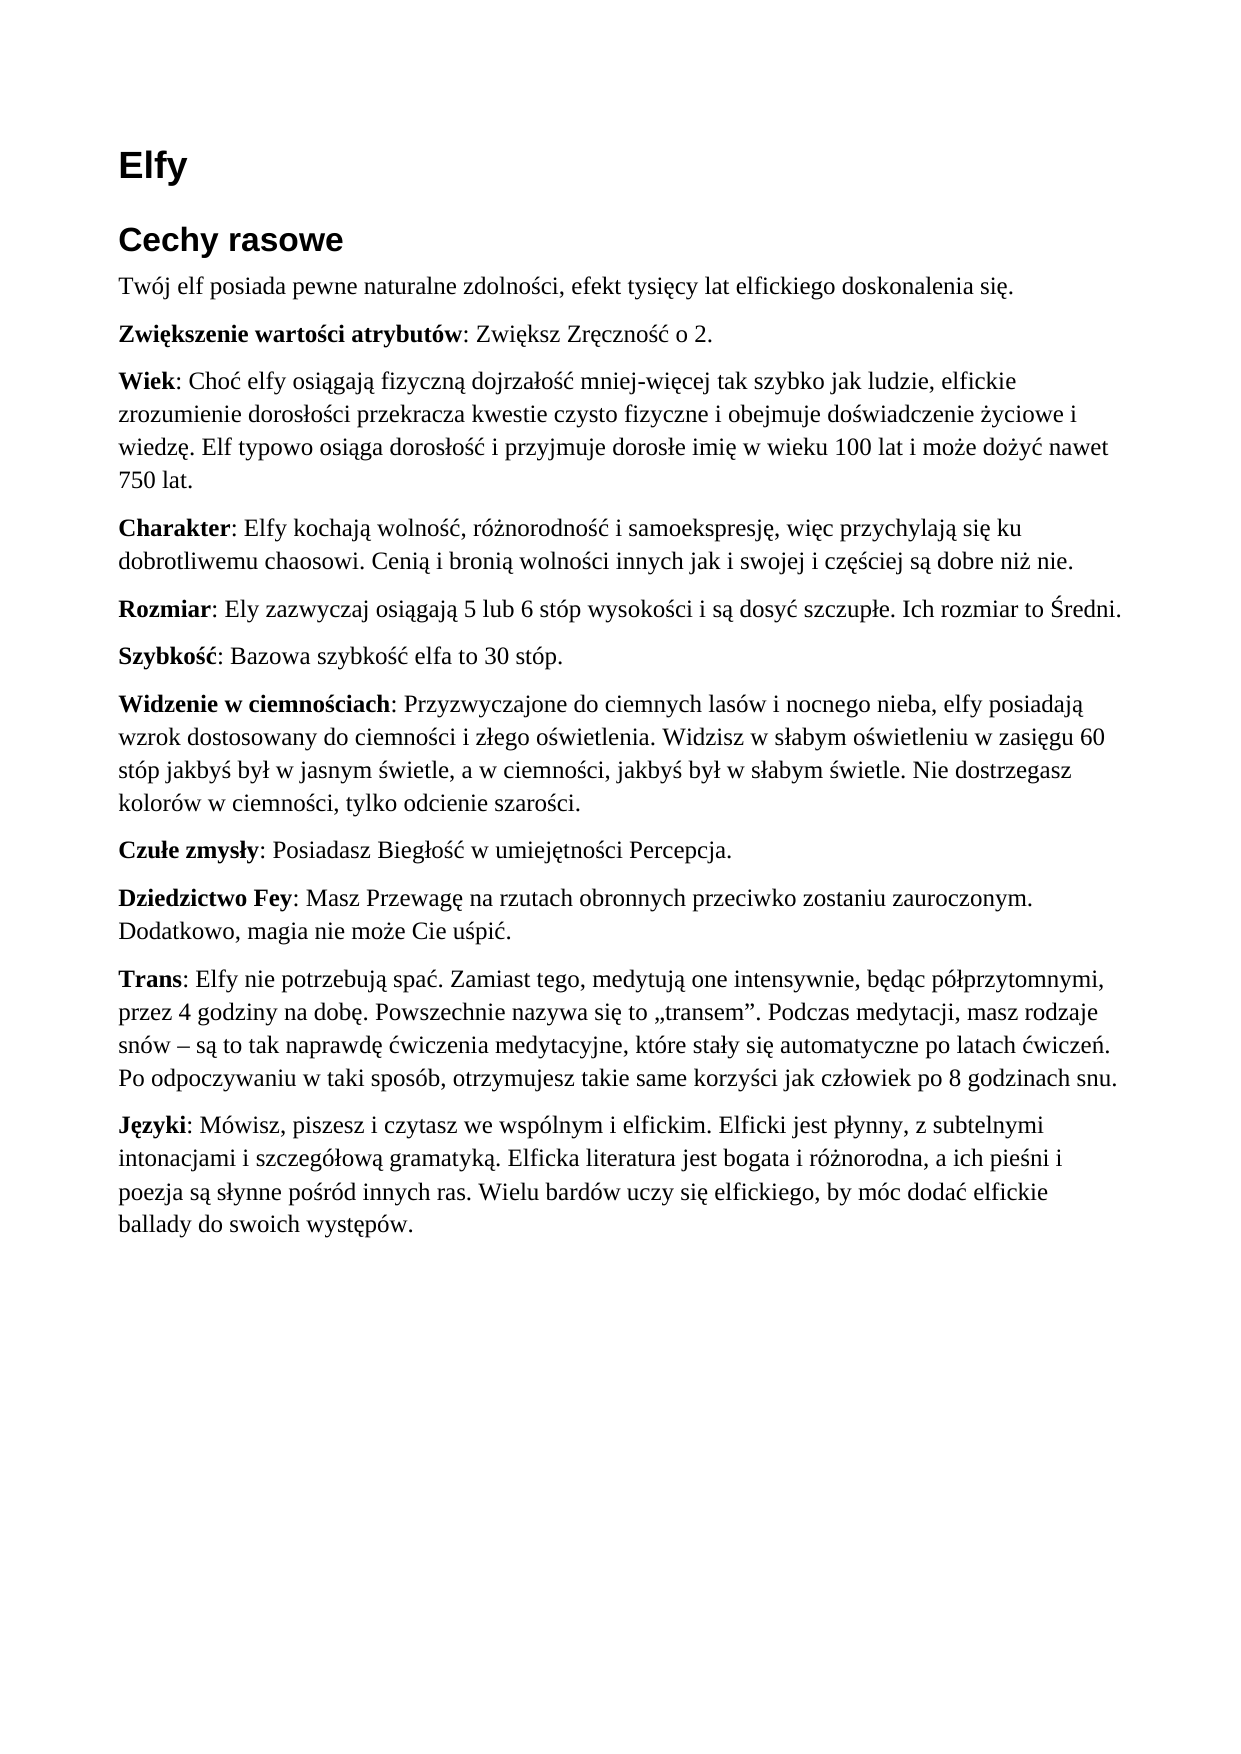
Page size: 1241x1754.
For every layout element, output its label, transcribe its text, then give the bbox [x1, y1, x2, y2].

text Czułe zmysły: Posiadasz Biegłość w umiejętności Percepcja. [118, 836, 1122, 864]
text Szybkość: Bazowa szybkość elfa to 30 stóp. [118, 641, 1122, 670]
text Wiek: Choć elfy osiągają fizyczną dojrzałość mniej-więcej tak szybko jak ludzie, elfickie zrozumienie dorosłości przekracza kwestie czysto fizyczne i obejmuje doświadczenie życiowe i wiedzę. Elf typowo osiąga dorosłość i przyjmuje dorosłe imię w wieku 100 lat i może dożyć nawet 750 lat. [118, 366, 1122, 494]
text Widzenie w ciemnościach: Przyzwyczajone do ciemnych lasów i nocnego nieba, elfy posiadają wzrok dostosowany do ciemności i złego oświetlenia. Widzisz w słabym oświetleniu w zasięgu 60 stóp jakbyś był w jasnym świetle, a w ciemności, jakbyś był w słabym świetle. Nie dostrzegasz kolorów w ciemności, tylko odcienie szarości. [118, 689, 1122, 817]
text Trans: Elfy nie potrzebują spać. Zamiast tego, medytują one intensywnie, będąc półprzytomnymi, przez 4 godziny na dobę. Powszechnie nazywa się to „transem”. Podczas medytacji, masz rodzaje snów – są to tak naprawdę ćwiczenia medytacyjne, które stały się automatyczne po latach ćwiczeń. Po odpoczywaniu w taki sposób, otrzymujesz takie same korzyści jak człowiek po 8 godzinach snu. [118, 964, 1122, 1092]
text Rozmiar: Ely zazwyczaj osiągają 5 lub 6 stóp wysokości i są dosyć szczupłe. Ich rozmiar to Średni. [118, 594, 1122, 622]
text Twój elf posiada pewne naturalne zdolności, efekt tysięcy lat elfickiego doskonalenia się. [118, 271, 1122, 300]
text Zwiększenie wartości atrybutów: Zwiększ Zręczność o 2. [118, 319, 1122, 348]
subtitle Elfy [118, 143, 1122, 187]
text Języki: Mówisz, piszesz i czytasz we wspólnym i elfickim. Elficki jest płynny, z subtelnymi intonacjami i szczegółową gramatyką. Elficka literatura jest bogata i różnorodna, a ich pieśni i poezja są słynne pośród innych ras. Wielu bardów uczy się elfickiego, by móc dodać elfickie ballady do swoich występów. [118, 1111, 1122, 1238]
subtitle Cechy rasowe [118, 220, 1122, 259]
text Charakter: Elfy kochają wolność, różnorodność i samoekspresję, więc przychylają się ku dobrotliwemu chaosowi. Cenią i bronią wolności innych jak i swojej i częściej są dobre niż nie. [118, 513, 1122, 575]
text Dziedzictwo Fey: Masz Przewagę na rzutach obronnych przeciwko zostaniu zauroczonym. Dodatkowo, magia nie może Cie uśpić. [118, 883, 1122, 945]
